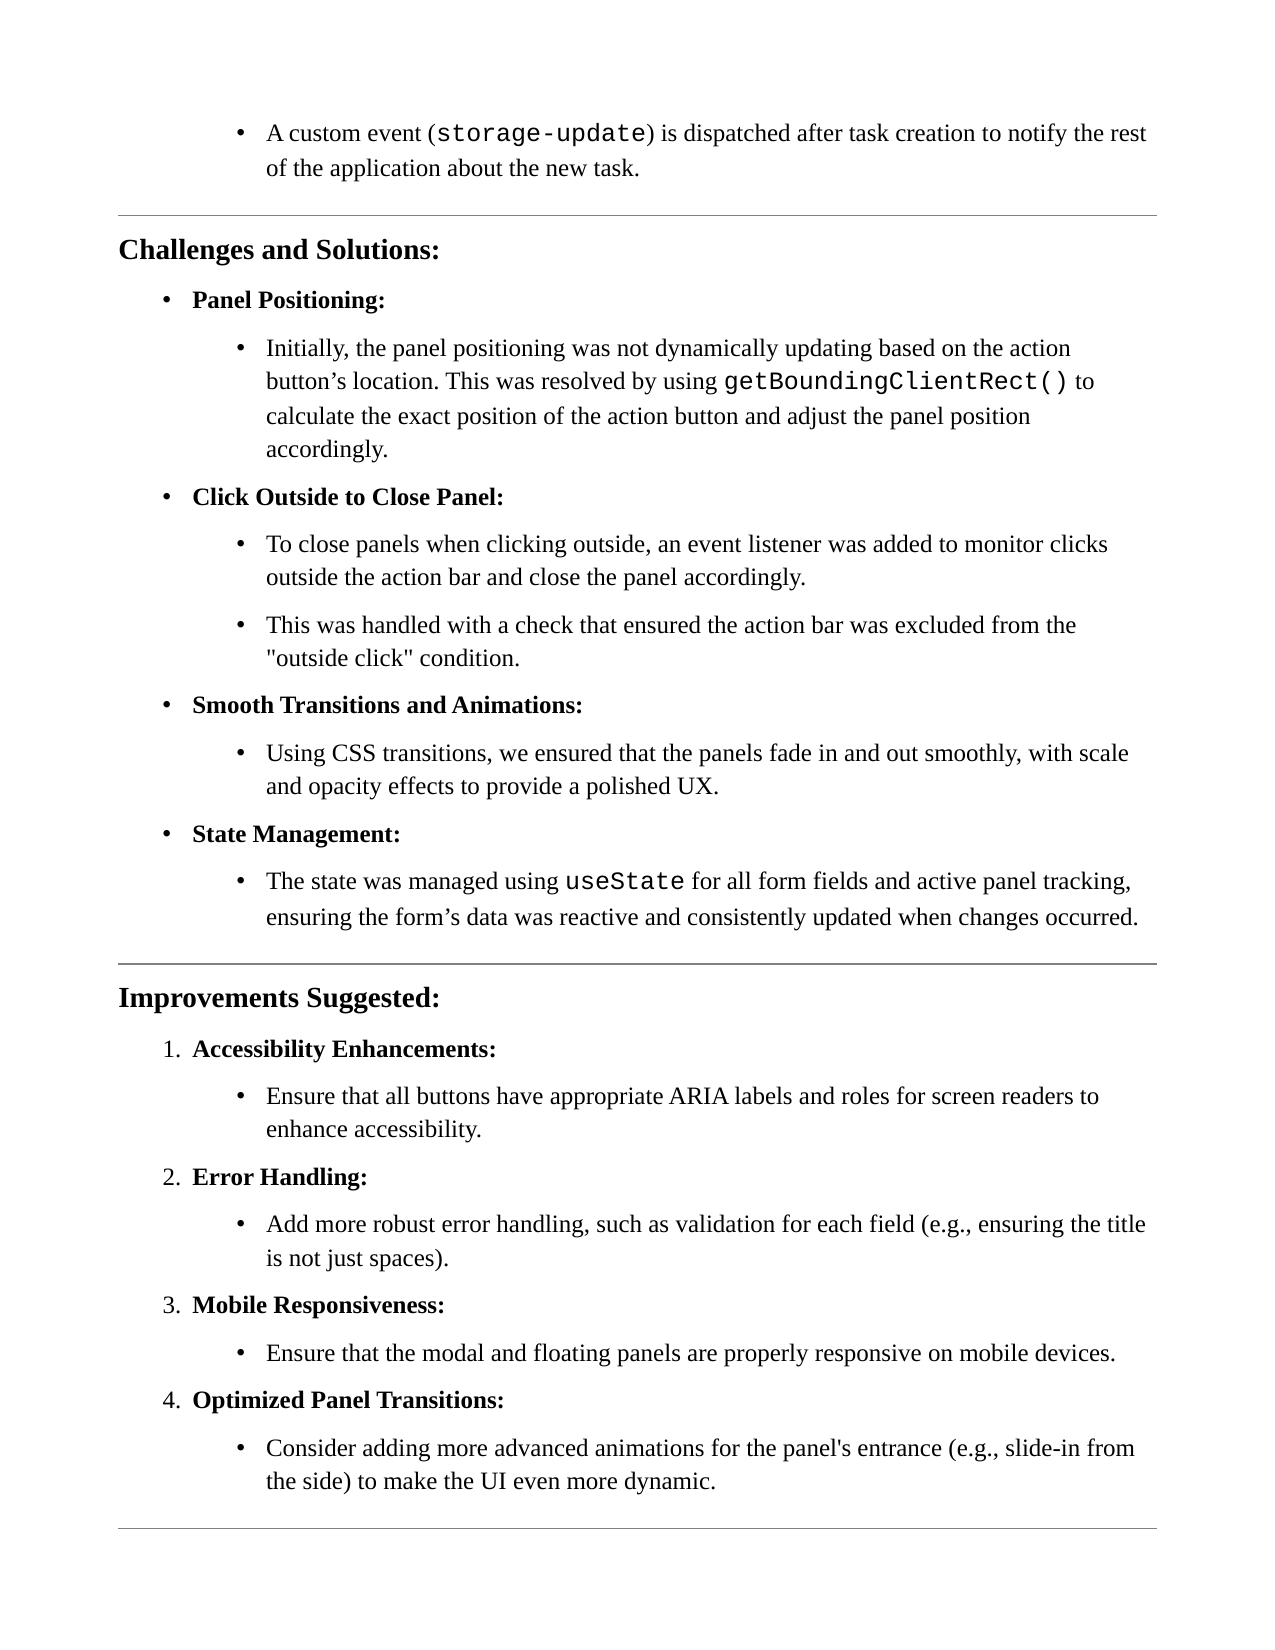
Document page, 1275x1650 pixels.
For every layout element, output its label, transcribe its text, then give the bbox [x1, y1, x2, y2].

list This was handled with a check that ensured the action bar was excluded from the "outside click" condition. [236, 610, 1157, 672]
list Panel Positioning: [162, 285, 1157, 314]
list A custom event (storage-update) is dispatched after task creation to notify the rest of the application about the new task. [236, 118, 1157, 182]
list Smooth Transitions and Animations: [162, 691, 1157, 719]
list Using CSS transitions, we ensured that the panels fade in and out smoothly, with scale and opacity effects to provide a polished UX. [236, 738, 1157, 800]
list Initially, the panel positioning was not dynamically updating based on the action button’s location. This was resolved by using getBoundingClientRect() to calculate the exact position of the action button and adjust the panel position accordingly. [236, 333, 1157, 463]
list To close panels when clicking outside, an event listener was added to monitor clicks outside the action bar and close the panel accordingly. [236, 529, 1157, 591]
list Consider adding more advanced animations for the panel's entrance (e.g., slide-in from the side) to make the UI even more dynamic. [236, 1433, 1157, 1495]
list Ensure that all buttons have appropriate ARIA labels and roles for screen readers to enhance accessibility. [236, 1081, 1157, 1143]
list Ensure that the modal and floating panels are properly responsive on mobile devices. [236, 1338, 1157, 1367]
subtitle Challenges and Solutions: [118, 232, 1157, 266]
list Error Handling: [162, 1162, 1157, 1191]
list State Management: [162, 819, 1157, 848]
list Mobile Responsiveness: [162, 1290, 1157, 1319]
list The state was managed using useState for all form fields and active panel tracking, ensuring the form’s data was reactive and consistently updated when changes occurred. [236, 866, 1157, 930]
subtitle Improvements Suggested: [118, 981, 1157, 1014]
list Optimized Panel Transitions: [162, 1385, 1157, 1414]
list Accessibility Enhancements: [162, 1034, 1157, 1062]
list Add more robust error handling, such as validation for each field (e.g., ensuring the title is not just spaces). [236, 1209, 1157, 1271]
list Click Outside to Close Panel: [162, 482, 1157, 511]
